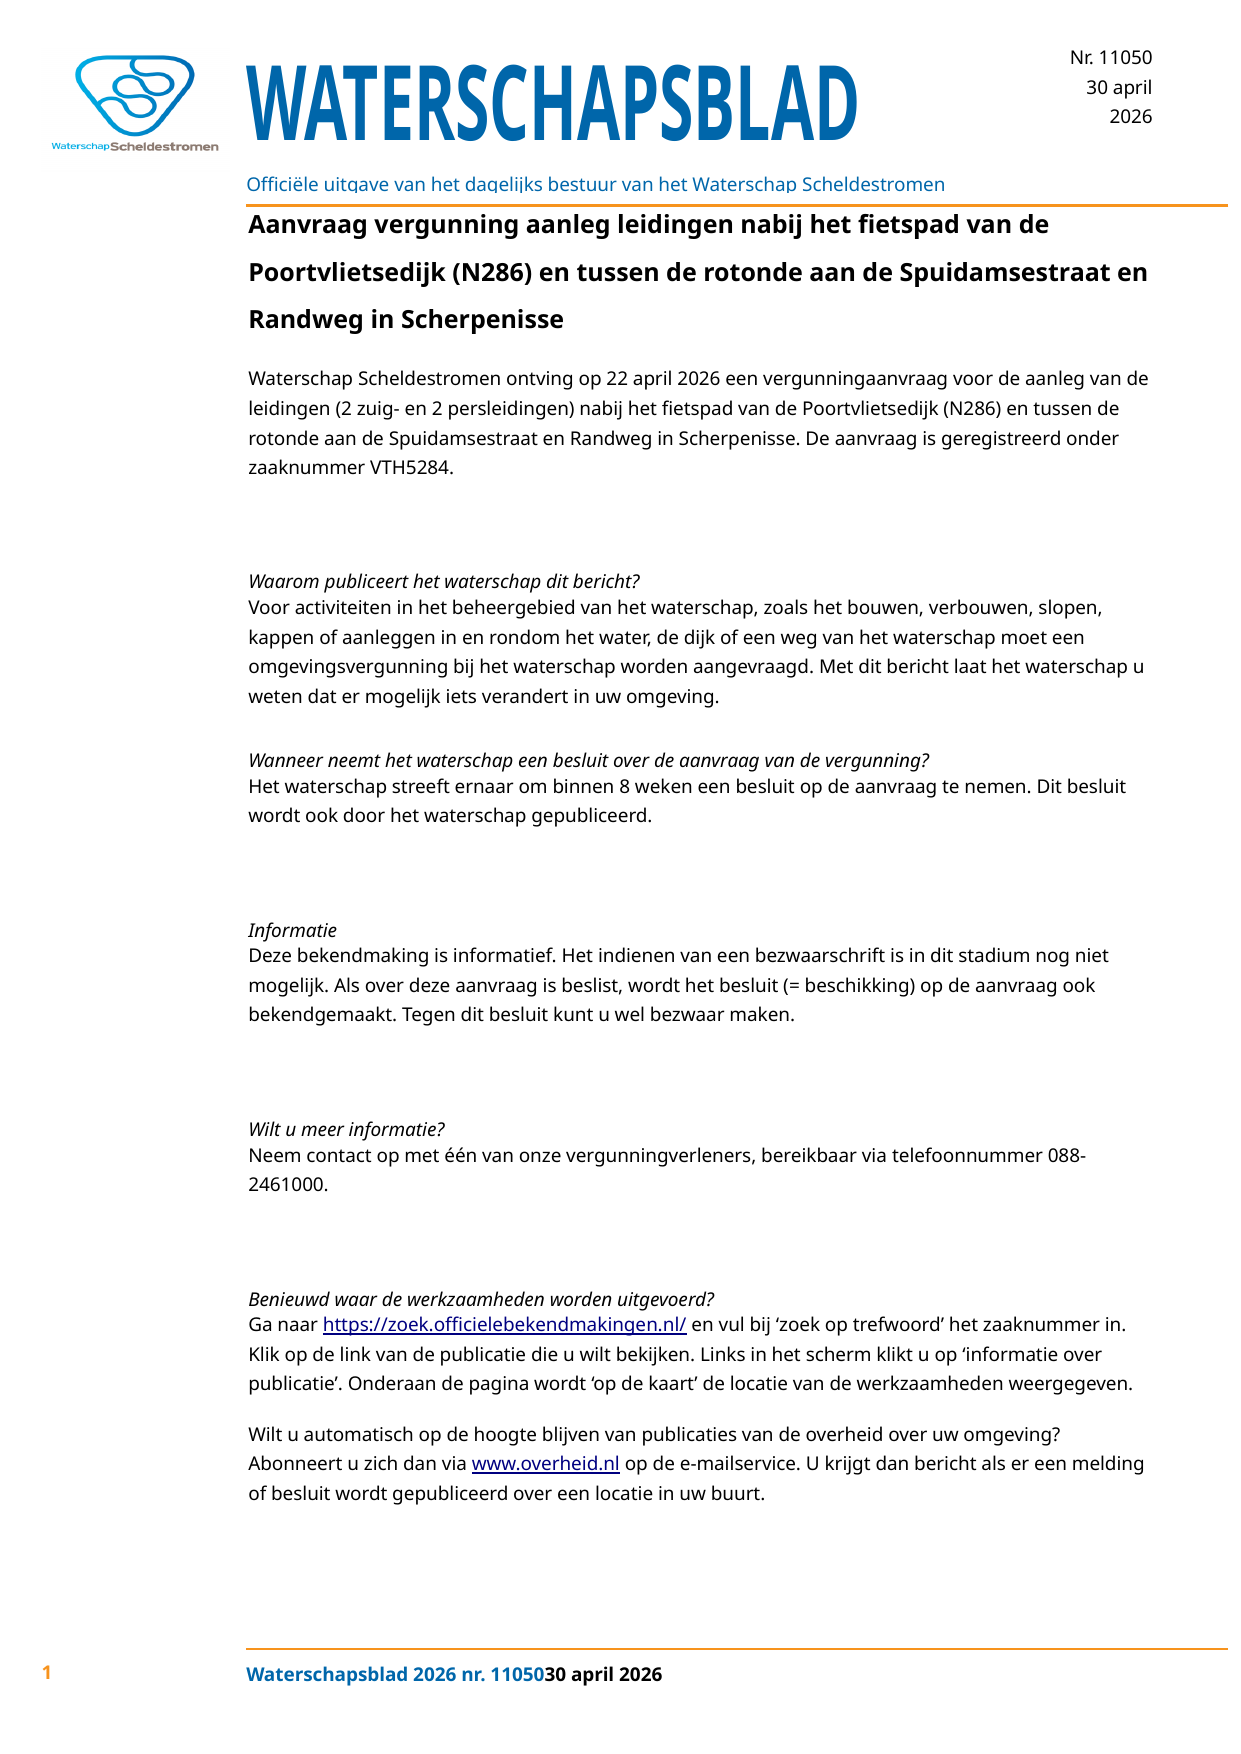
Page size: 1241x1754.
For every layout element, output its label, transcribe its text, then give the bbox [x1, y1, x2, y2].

text Ga naar https://zoek.officielebekendmakingen.nl/ en vul bij ‘zoek op trefwoord’ het zaaknummer in. Klik op de link van de publicatie die u wilt bekijken. Links in het scherm klikt u op ‘informatie over publicatie’. Onderaan de pagina wordt ‘op de kaart’ de locatie van de werkzaamheden weergegeven. [248, 1311, 1152, 1396]
text Neem contact op met één van onze vergunningverleners, bereikbaar via telefoonnummer 088-2461000. [248, 1142, 1152, 1197]
text Deze bekendmaking is informatief. Het indienen van een bezwaarschrift is in dit stadium nog niet mogelijk. Als over deze aanvraag is beslist, wordt het besluit (= beschikking) op de aanvraag ook bekendgemaakt. Tegen dit besluit kunt u wel bezwaar maken. [248, 942, 1152, 1027]
text Wanneer neemt het waterschap een besluit over de aanvraag van de vergunning? [248, 747, 1152, 773]
text Voor activiteiten in het beheergebied van het waterschap, zoals het bouwen, verbouwen, slopen, kappen of aanleggen in en rondom het water, de dijk of een weg van het waterschap moet een omgevingsvergunning bij het waterschap worden aangevraagd. Met dit bericht laat het waterschap u weten dat er mogelijk iets verandert in uw omgeving. [248, 594, 1152, 709]
text Informatie [248, 917, 1152, 942]
text Benieuwd waar de werkzaamheden worden uitgevoerd? [248, 1286, 1152, 1311]
text Wilt u automatisch op de hoogte blijven van publicaties van de overheid over uw omgeving? Abonneert u zich dan via www.overheid.nl op de e-mailservice. U krijgt dan bericht als er een melding of besluit wordt gepubliceerd over een locatie in uw buurt. [248, 1421, 1152, 1506]
text Wilt u meer informatie? [248, 1116, 1152, 1142]
picture [41, 47, 231, 172]
text Waterschap Scheldestromen ontving op 22 april 2026 een vergunningaanvraag voor de aanleg van de leidingen (2 zuig- en 2 persleidingen) nabij het fietspad van de Poortvlietsedijk (N286) en tussen de rotonde aan de Spuidamsestraat en Randweg in Scherpenisse. De aanvraag is geregistreerd onder zaaknummer VTH5284. [248, 366, 1152, 480]
text Waarom publiceert het waterschap dit bericht? [248, 569, 1152, 594]
text Het waterschap streeft ernaar om binnen 8 weken een besluit op de aanvraag te nemen. Dit besluit wordt ook door het waterschap gepubliceerd. [248, 773, 1152, 828]
text Aanvraag vergunning aanleg leidingen nabij het fietspad van de Poortvlietsedijk (N286) en tussen de rotonde aan de Spuidamsestraat en Randweg in Scherpenisse [248, 207, 1152, 336]
